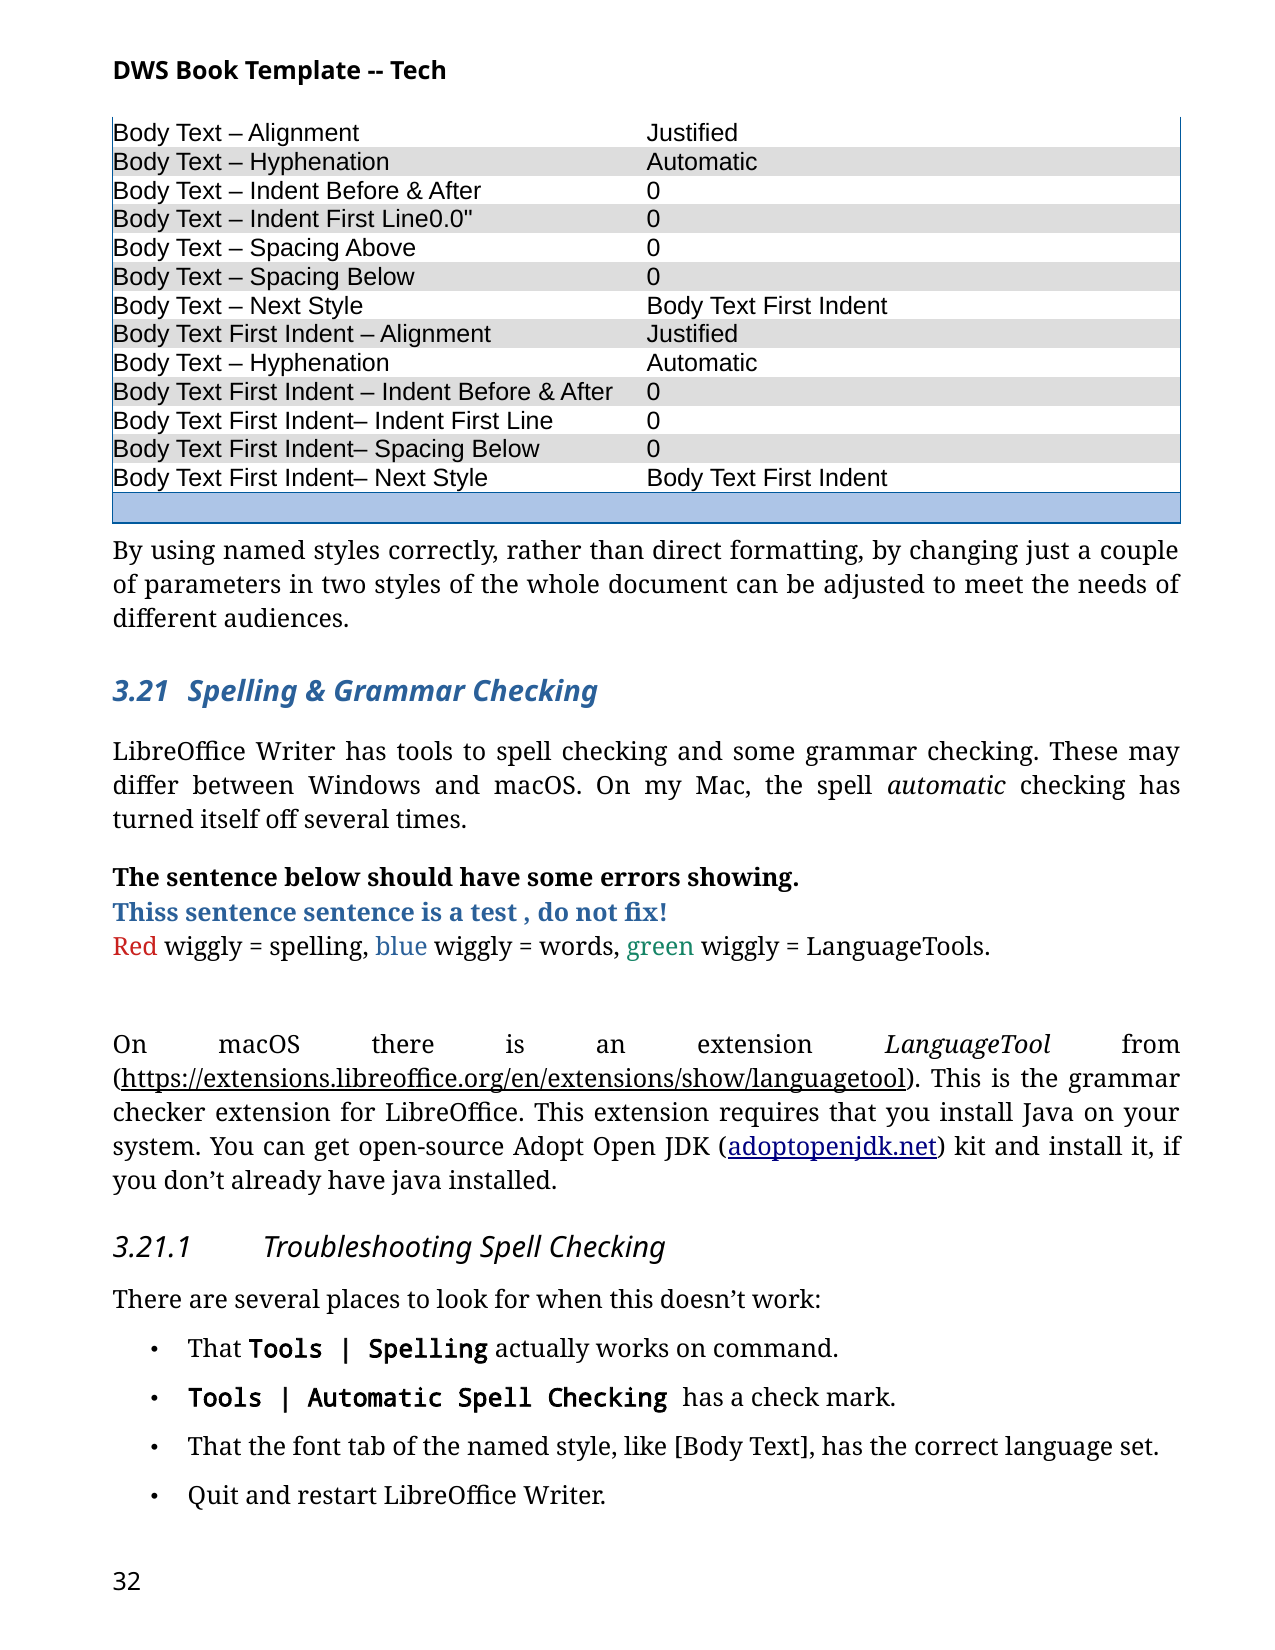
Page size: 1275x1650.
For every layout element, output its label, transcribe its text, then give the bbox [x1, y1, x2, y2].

subtitle Spelling & Grammar Checking [112, 671, 1181, 710]
text The sentence below should have some errors showing. Thiss sentence sentence is a test , do not fix! Red wiggly = spelling, blue wiggly = words, green wiggly = LanguageTools. [112, 860, 1181, 962]
table_cell Body Text First Indent– Next Style [113, 463, 646, 492]
text On macOS there is an extension LanguageTool from (https://extensions.libreoffice.org/en/extensions/show/languagetool). This is the grammar checker extension for LibreOffice. This extension requires that you install Java on your system. You can get open-source Adopt Open JDK (adoptopenjdk.net) kit and install it, if you don’t already have java installed. [112, 1026, 1181, 1197]
list Quit and restart LibreOffice Writer. [150, 1478, 1181, 1512]
table_cell Body Text – Spacing Above [113, 233, 646, 262]
table_cell [646, 493, 1180, 522]
table_cell Body Text First Indent– Indent First Line [113, 406, 646, 434]
table_cell Body Text – Hyphenation [113, 147, 646, 176]
table_cell Body Text First Indent [646, 463, 1180, 492]
table_cell Body Text – Next Style [113, 291, 646, 319]
table_cell Body Text First Indent – Alignment [113, 319, 646, 348]
table_cell 0 [646, 262, 1180, 291]
table_cell 0 [646, 377, 1180, 406]
table_cell Justified [646, 117, 1180, 147]
text By using named styles correctly, rather than direct formatting, by changing just a couple of parameters in two styles of the whole document can be adjusted to meet the needs of different audiences. [112, 533, 1181, 635]
table_cell Body Text First Indent– Spacing Below [113, 434, 646, 463]
table_cell 0 [646, 406, 1180, 434]
table_cell Automatic [646, 147, 1180, 176]
table_cell Body Text – Spacing Below [113, 262, 646, 291]
list Tools | Automatic Spell Checking has a check mark. [150, 1379, 1181, 1413]
text There are several places to look for when this doesn’t work: [112, 1281, 1181, 1315]
list That the font tab of the named style, like [Body Text], has the correct language set. [150, 1428, 1181, 1463]
table_cell 0 [646, 204, 1180, 233]
table_cell Body Text – Hyphenation [113, 348, 646, 377]
table_cell 0 [646, 434, 1180, 463]
table_cell 0 [646, 176, 1180, 204]
table_cell Body Text – Indent Before & After [113, 176, 646, 204]
list That Tools | Spelling actually works on command. [150, 1330, 1181, 1364]
table_cell Body Text – Indent First Line0.0ʺ [113, 204, 646, 233]
table_cell Body Text First Indent [646, 291, 1180, 319]
table_cell Justified [646, 319, 1180, 348]
table_cell 0 [646, 233, 1180, 262]
subtitle Troubleshooting Spell Checking [112, 1227, 1181, 1266]
table_cell Body Text First Indent – Indent Before & After [113, 377, 646, 406]
table_cell Automatic [646, 348, 1180, 377]
text LibreOffice Writer has tools to spell checking and some grammar checking. These may differ between Windows and macOS. On my Mac, the spell automatic checking has turned itself off several times. [112, 734, 1181, 836]
table_cell Body Text – Alignment [113, 117, 646, 147]
table_cell [113, 493, 646, 522]
